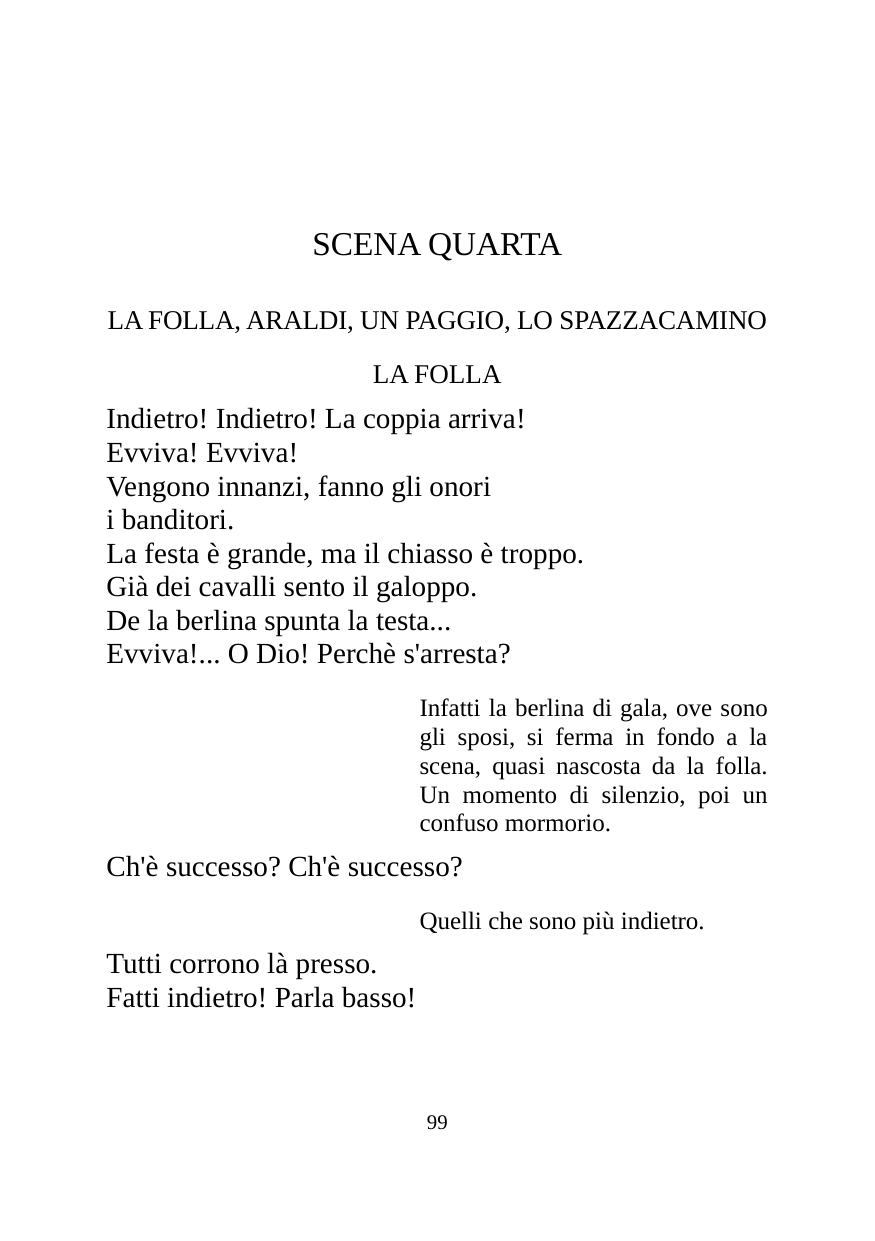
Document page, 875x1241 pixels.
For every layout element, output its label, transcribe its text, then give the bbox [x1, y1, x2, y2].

text LA FOLLA, ARALDI, UN PAGGIO, LO SPAZZACAMINO [106, 304, 768, 335]
text Tutti corrono là presso. Fatti indietro! Parla basso! [106, 947, 768, 1014]
subtitle SCENA QUARTA [106, 224, 768, 263]
text LA FOLLA [106, 359, 768, 390]
text Indietro! Indietro! La coppia arriva! Evviva! Evviva! Vengono innanzi, fanno gli onori i banditori. La festa è grande, ma il chiasso è troppo. Già dei cavalli sento il galoppo. De la berlina spunta la testa... Evviva!... O Dio! Perchè s'arresta? [106, 402, 768, 670]
text Ch'è successo? Ch'è successo? [106, 849, 768, 882]
text Quelli che sono più indietro. [419, 906, 768, 935]
text Infatti la berlina di gala, ove sono gli sposi, si ferma in fondo a la scena, quasi nascosta da la folla. Un momento di silenzio, poi un confuso mormorio. [419, 693, 768, 837]
